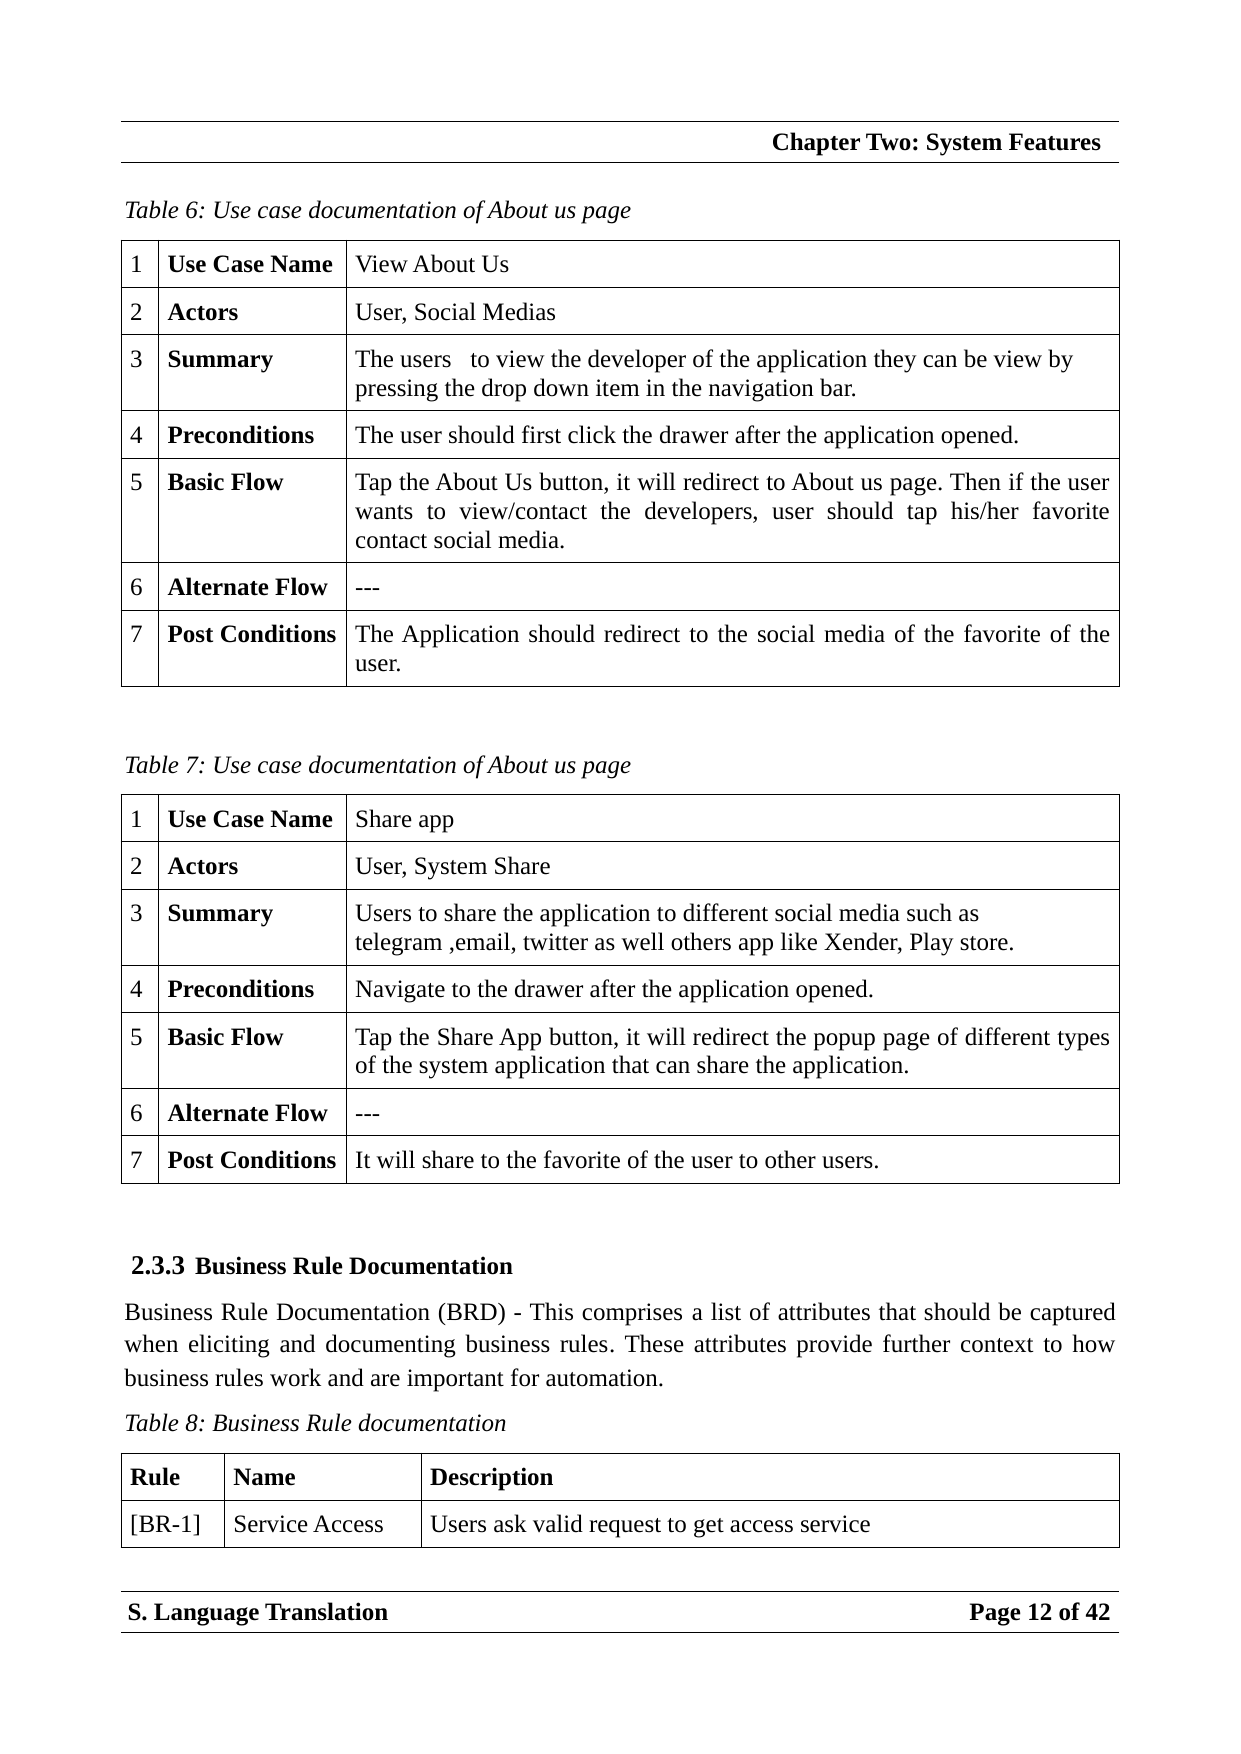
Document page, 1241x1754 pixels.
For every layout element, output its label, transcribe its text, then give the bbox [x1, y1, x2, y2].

table_cell 5 [122, 459, 158, 562]
table_cell Summary [159, 335, 346, 410]
text Table 8: Business Rule documentation [121, 1405, 1119, 1440]
table_header Description [422, 1454, 1119, 1500]
table_cell The Application should redirect to the social media of the favorite of the user. [347, 611, 1119, 686]
table_cell Tap the About Us button, it will redirect to About us page. Then if the user wants to view/contact the developers, user should tap his/her favorite contact social media. [347, 459, 1119, 562]
table_cell The users to view the developer of the application they can be view by pressing the drop down item in the navigation bar. [347, 335, 1119, 410]
table_cell Basic Flow [159, 1013, 346, 1088]
table_cell 2 [122, 288, 158, 334]
table_cell Navigate to the drawer after the application opened. [347, 966, 1119, 1012]
table_cell --- [347, 1089, 1119, 1135]
table_header Name [225, 1454, 421, 1500]
table_header Share app [347, 795, 1119, 841]
table_cell 2 [122, 842, 158, 888]
table_cell Actors [159, 288, 346, 334]
table_cell Basic Flow [159, 459, 346, 562]
table_cell Preconditions [159, 966, 346, 1012]
table_cell Alternate Flow [159, 1089, 346, 1135]
table_cell Service Access [225, 1501, 421, 1547]
text Business Rule Documentation (BRD) - This comprises a list of attributes that should be captured when eliciting and documenting business rules. These attributes provide further context to how business rules work and are important for automation. [121, 1293, 1119, 1391]
table_cell 7 [122, 1136, 158, 1182]
table_cell Actors [159, 842, 346, 888]
table_header Rule [122, 1454, 224, 1500]
table_cell 6 [122, 1089, 158, 1135]
table_cell Post Conditions [159, 611, 346, 686]
table_cell User, Social Medias [347, 288, 1119, 334]
table_cell 4 [122, 411, 158, 457]
subtitle Business Rule Documentation [121, 1246, 1119, 1280]
table_cell --- [347, 563, 1119, 609]
table_cell 7 [122, 611, 158, 686]
table_cell It will share to the favorite of the user to other users. [347, 1136, 1119, 1182]
table_header 1 [122, 795, 158, 841]
table_cell 3 [122, 890, 158, 964]
table_cell 3 [122, 335, 158, 410]
table_cell The user should first click the drawer after the application opened. [347, 411, 1119, 457]
table_cell 5 [122, 1013, 158, 1088]
table_cell Post Conditions [159, 1136, 346, 1182]
table_cell Users ask valid request to get access service [422, 1501, 1119, 1547]
table_header 1 [122, 241, 158, 287]
table_cell Preconditions [159, 411, 346, 457]
table_cell Summary [159, 890, 346, 964]
table_cell User, System Share [347, 842, 1119, 888]
table_cell 6 [122, 563, 158, 609]
table_cell Tap the Share App button, it will redirect the popup page of different types of the system application that can share the application. [347, 1013, 1119, 1088]
table_header Use Case Name [159, 241, 346, 287]
text Table 6: Use case documentation of About us page [121, 192, 1119, 227]
table_cell [BR-1] [122, 1501, 224, 1547]
table_cell Users to share the application to different social media such as telegram ,email, twitter as well others app like Xender, Play store. [347, 890, 1119, 964]
table_cell 4 [122, 966, 158, 1012]
table_cell Alternate Flow [159, 563, 346, 609]
table_header Use Case Name [159, 795, 346, 841]
text Table 7: Use case documentation of About us page [121, 747, 1119, 781]
table_header View About Us [347, 241, 1119, 287]
